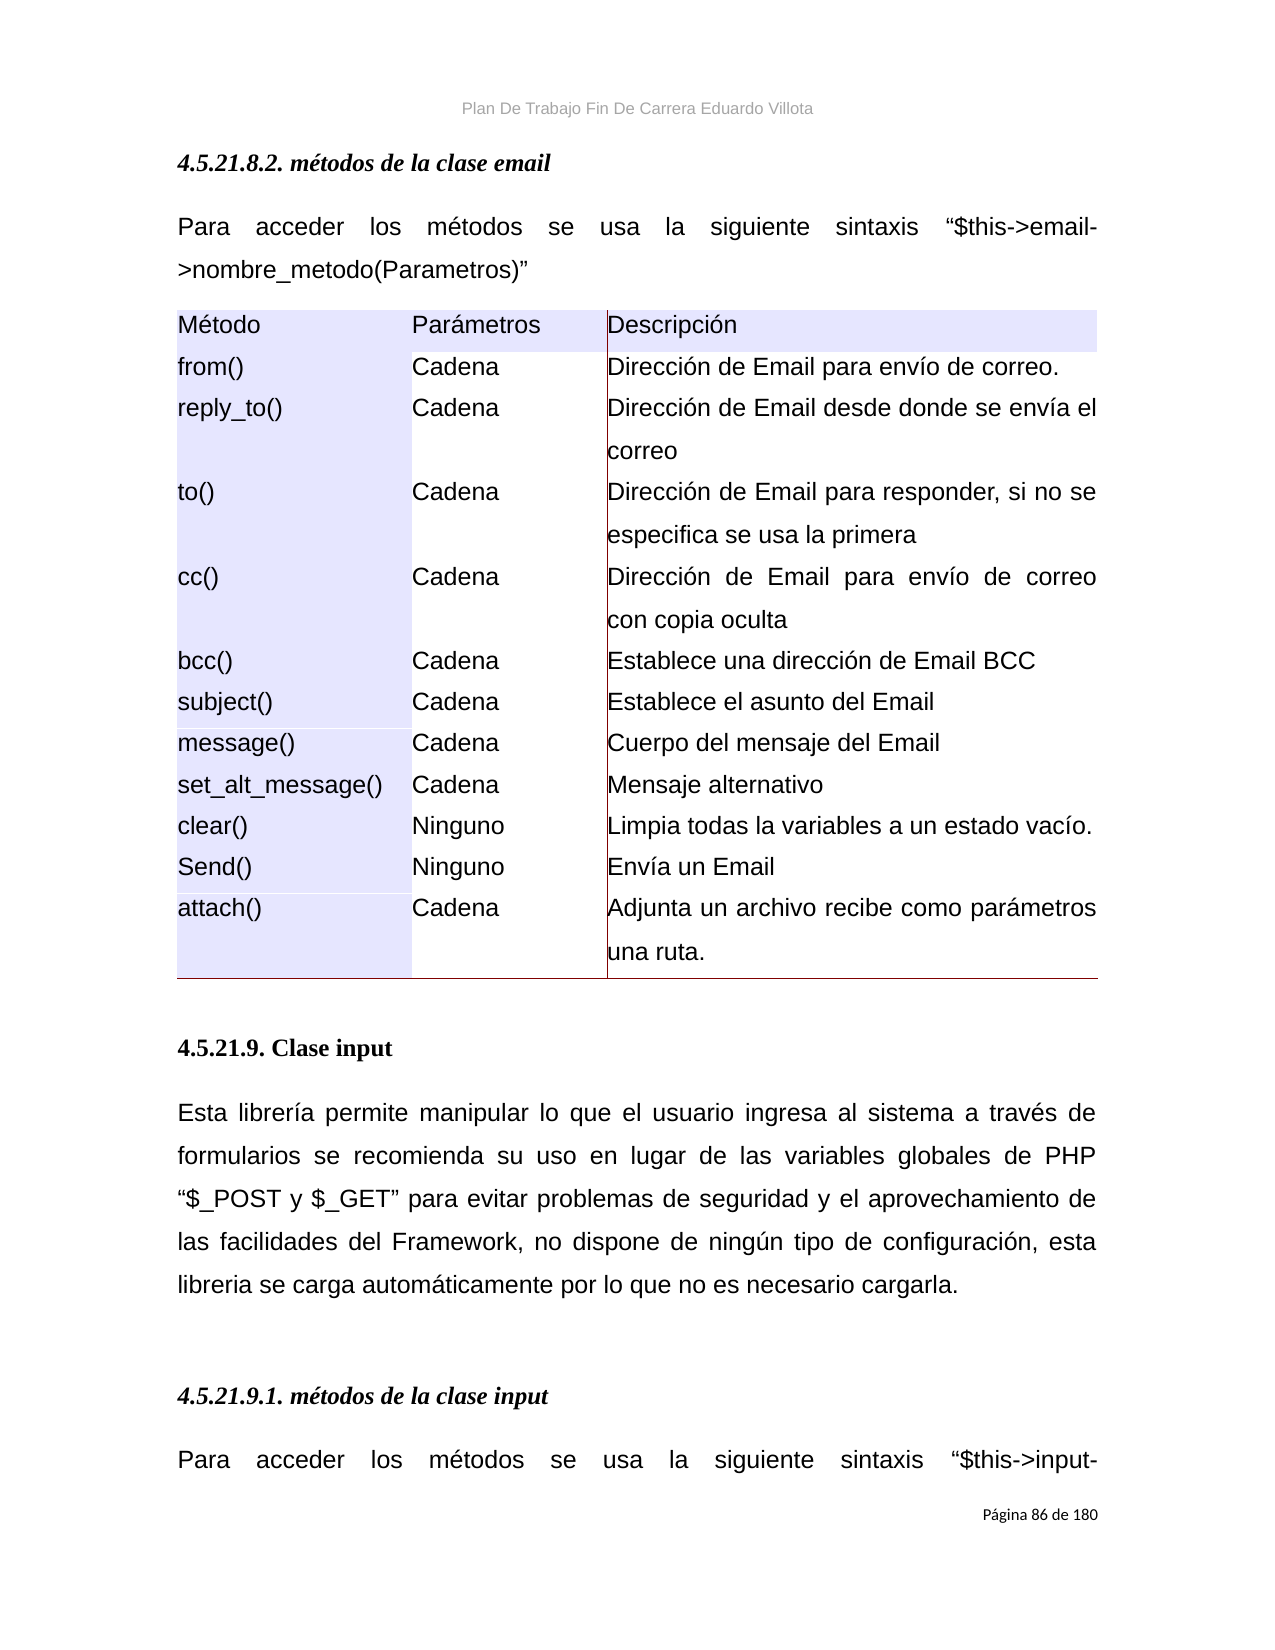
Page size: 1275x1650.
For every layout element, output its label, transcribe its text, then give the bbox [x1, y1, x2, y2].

table_cell to() [177, 477, 412, 562]
table_cell Cadena [412, 894, 607, 978]
table_cell Adjunta un archivo recibe como parámetros una ruta. [608, 894, 1097, 978]
table_cell Cadena [412, 352, 607, 393]
table_header Descripción [608, 310, 1097, 352]
table_cell Send() [177, 852, 412, 893]
table_cell Dirección de Email para responder, si no se especifica se usa la primera [608, 477, 1097, 562]
table_header Método [177, 310, 412, 352]
table_cell message() [177, 729, 412, 770]
table_cell Dirección de Email para envío de correo con copia oculta [608, 562, 1097, 646]
table_cell Establece una dirección de Email BCC [608, 646, 1097, 687]
table_cell Limpia todas la variables a un estado vacío. [608, 811, 1097, 852]
table_cell cc() [177, 562, 412, 646]
table_cell Dirección de Email desde donde se envía el correo [608, 393, 1097, 477]
table_cell Envía un Email [608, 852, 1097, 893]
text Para acceder los métodos se usa la siguiente sintaxis “$this->input- [177, 1445, 1098, 1474]
table_cell clear() [177, 811, 412, 852]
table_cell Mensaje alternativo [608, 770, 1097, 811]
text Esta librería permite manipular lo que el usuario ingresa al sistema a través de formularios se recomienda su uso en lugar de las variables globales de PHP “$_POST y $_GET” para evitar problemas de seguridad y el aprovechamiento de las facilidades del Framework, no dispone de ningún tipo de configuración, esta libreria se carga automáticamente por lo que no es necesario cargarla. [177, 1097, 1098, 1299]
table_cell subject() [177, 687, 412, 728]
table_cell Dirección de Email para envío de correo. [608, 352, 1097, 393]
table_cell Cadena [412, 562, 607, 646]
text 4.5.21.9.1. MÉTODOS DE LA CLASE INPUT [177, 1381, 1098, 1410]
table_cell reply_to() [177, 393, 412, 477]
table_cell Cuerpo del mensaje del Email [608, 729, 1097, 770]
table_cell Ninguno [412, 811, 607, 852]
table_cell attach() [177, 894, 412, 978]
text 4.5.21.8.2. MÉTODOS DE LA CLASE EMAIL [177, 148, 1098, 176]
table_cell Cadena [412, 646, 607, 687]
text 4.5.21.9. Clase input [177, 1033, 1098, 1062]
table_cell Cadena [412, 393, 607, 477]
table_cell Establece el asunto del Email [608, 687, 1097, 728]
table_cell Cadena [412, 729, 607, 770]
table_header Parámetros [412, 310, 607, 352]
table_cell Cadena [412, 477, 607, 562]
text Para acceder los métodos se usa la siguiente sintaxis “$this->email->nombre_metodo(Parametros)” [177, 212, 1098, 283]
table_cell bcc() [177, 646, 412, 687]
table_cell Ninguno [412, 852, 607, 893]
table_cell set_alt_message() [177, 770, 412, 811]
table_cell Cadena [412, 770, 607, 811]
table_cell Cadena [412, 687, 607, 728]
table_cell from() [177, 352, 412, 393]
